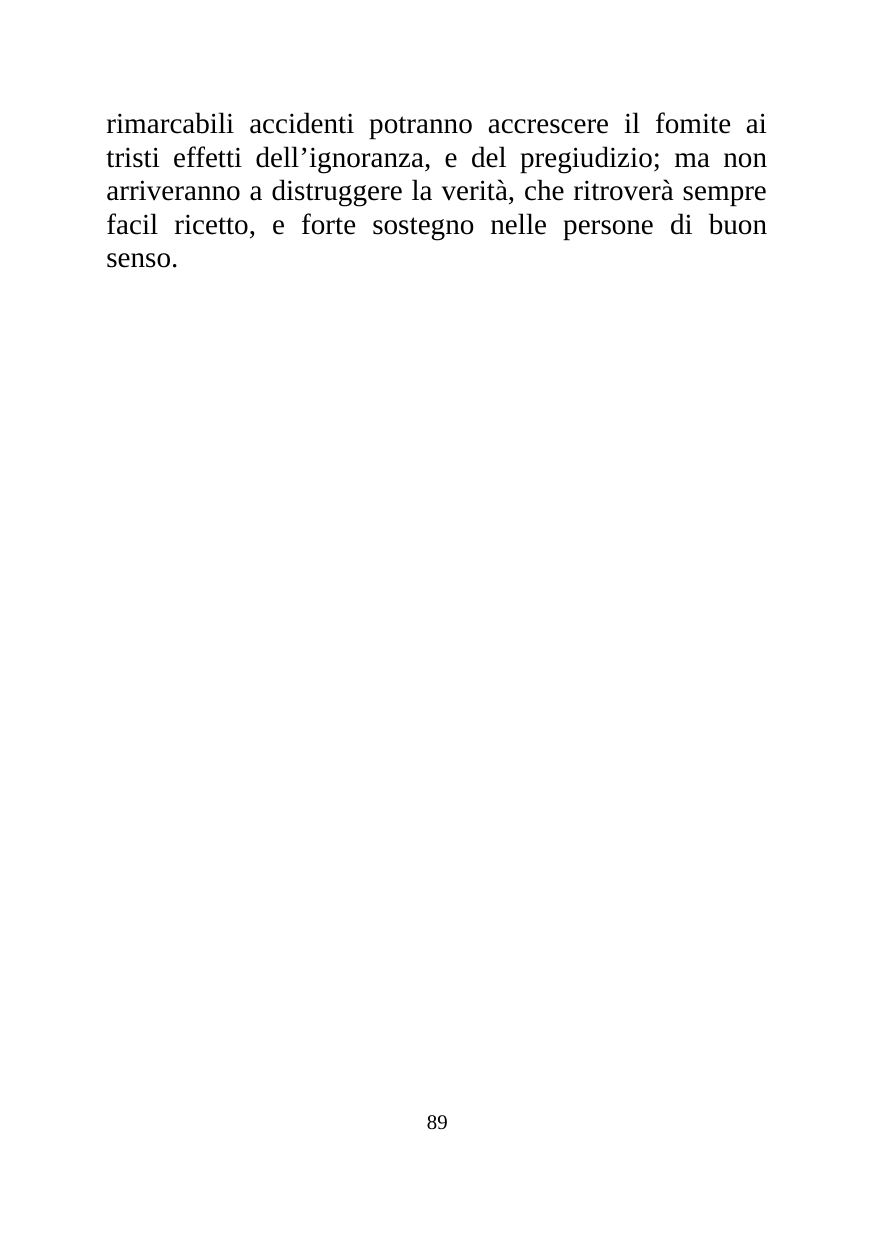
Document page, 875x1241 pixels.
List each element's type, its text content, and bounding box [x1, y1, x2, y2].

text rimarcabili accidenti potranno accrescere il fomite ai tristi effetti dell’ignoranza, e del pregiudizio; ma non arriveranno a distruggere la verità, che ritroverà sempre facil ricetto, e forte sostegno nelle persone di buon senso. [106, 106, 768, 274]
